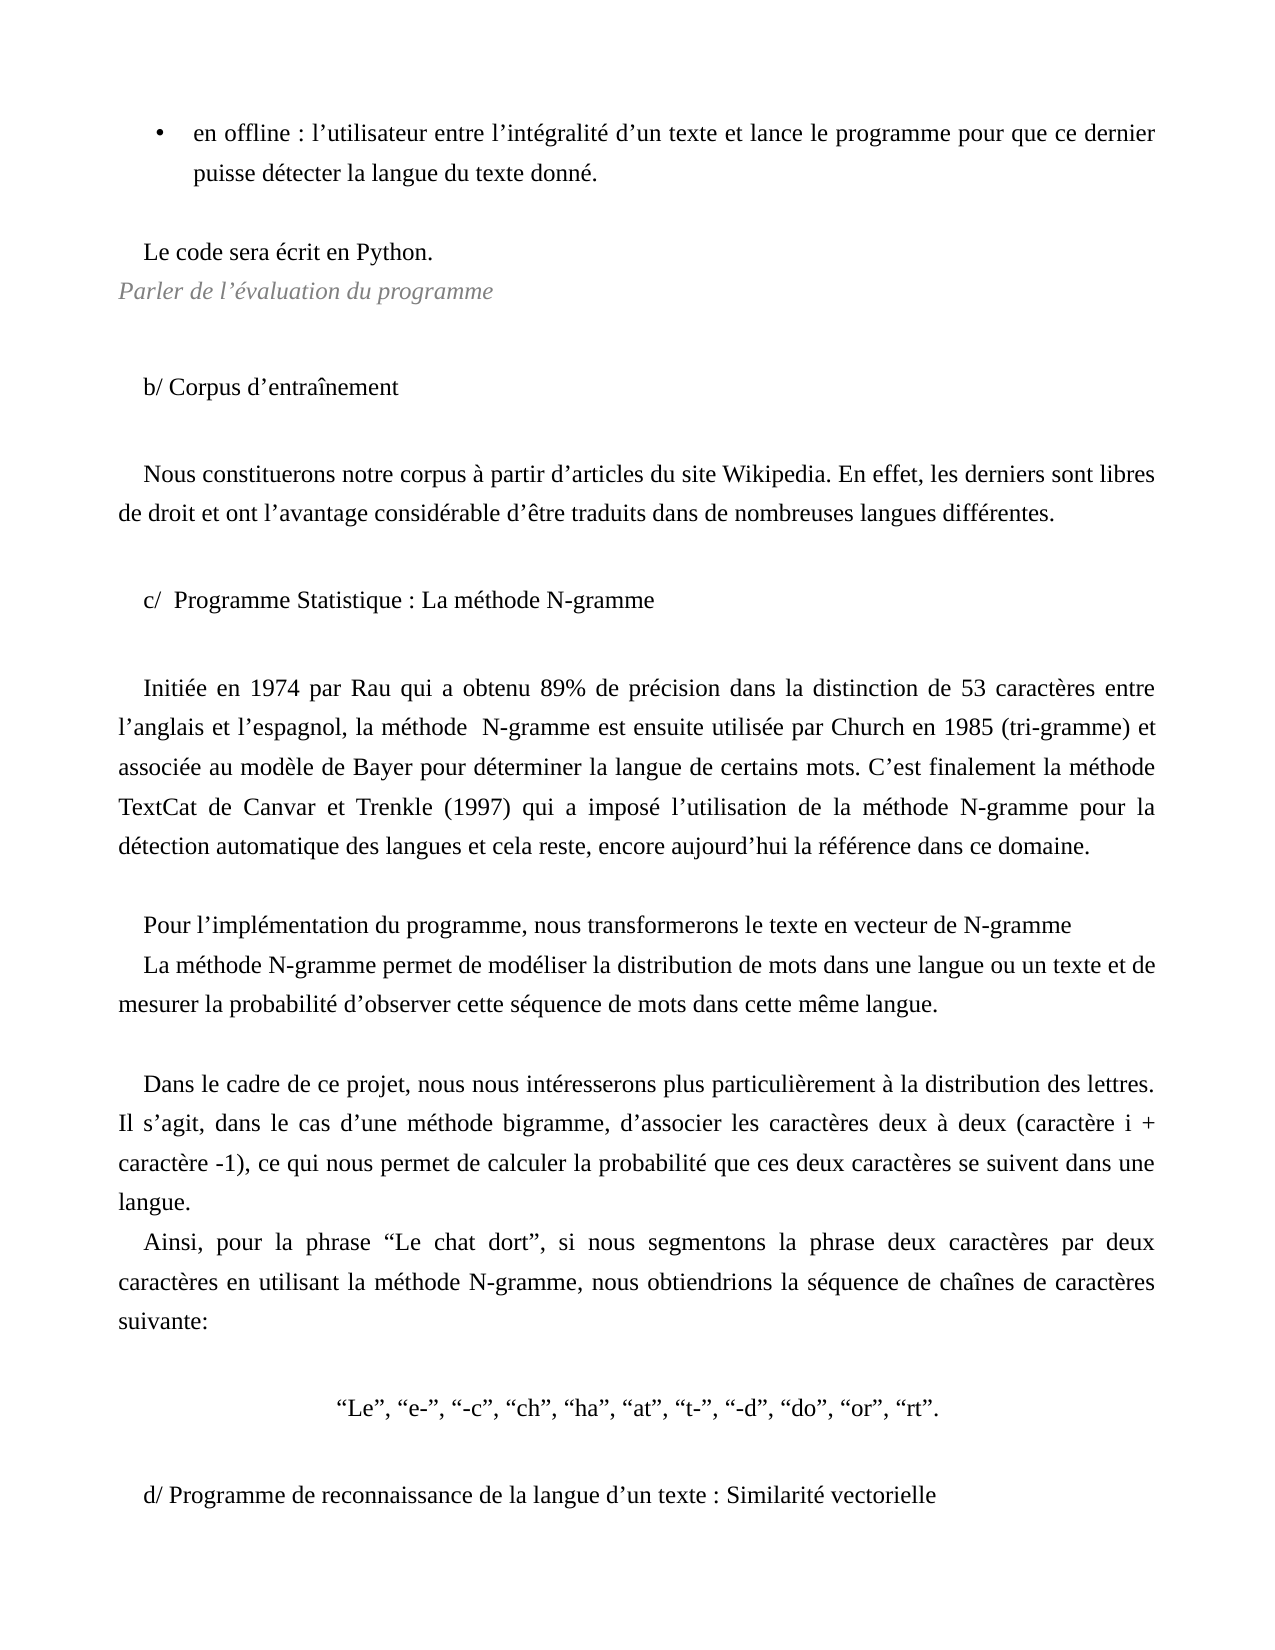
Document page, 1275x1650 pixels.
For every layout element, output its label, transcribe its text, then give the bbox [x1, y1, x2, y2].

text La méthode N-gramme permet de modéliser la distribution de mots dans une langue ou un texte et de mesurer la probabilité d’observer cette séquence de mots dans cette même langue. [118, 950, 1157, 1018]
text Le code sera écrit en Python. [118, 237, 1157, 266]
text Parler de l’évaluation du programme [118, 276, 1157, 305]
text “Le”, “e-”, “-c”, “ch”, “ha”, “at”, “t-”, “-d”, “do”, “or”, “rt”. [118, 1393, 1157, 1422]
text c/ Programme Statistique : La méthode N-gramme [118, 586, 1157, 614]
text Dans le cadre de ce projet, nous nous intéresserons plus particulièrement à la distribution des lettres. Il s’agit, dans le cas d’une méthode bigramme, d’associer les caractères deux à deux (caractère i + caractère -1), ce qui nous permet de calculer la probabilité que ces deux caractères se suivent dans une langue. [118, 1069, 1157, 1216]
list en offline : l’utilisateur entre l’intégralité d’un texte et lance le programme pour que ce dernier puisse détecter la langue du texte donné. [156, 118, 1157, 186]
text d/ Programme de reconnaissance de la langue d’un texte : Similarité vectorielle [118, 1481, 1157, 1509]
text Pour l’implémentation du programme, nous transformerons le texte en vecteur de N-gramme [118, 910, 1157, 939]
text Nous constituerons notre corpus à partir d’articles du site Wikipedia. En effet, les derniers sont libres de droit et ont l’avantage considérable d’être traduits dans de nombreuses langues différentes. [118, 459, 1157, 527]
text b/ Corpus d’entraînement [118, 372, 1157, 400]
text Ainsi, pour la phrase “Le chat dort”, si nous segmentons la phrase deux caractères par deux caractères en utilisant la méthode N-gramme, nous obtiendrions la séquence de chaînes de caractères suivante: [118, 1227, 1157, 1335]
text Initiée en 1974 par Rau qui a obtenu 89% de précision dans la distinction de 53 caractères entre l’anglais et l’espagnol, la méthode N-gramme est ensuite utilisée par Church en 1985 (tri-gramme) et associée au modèle de Bayer pour déterminer la langue de certains mots. C’est finalement la méthode TextCat de Canvar et Trenkle (1997) qui a imposé l’utilisation de la méthode N-gramme pour la détection automatique des langues et cela reste, encore aujourd’hui la référence dans ce domaine. [118, 673, 1157, 860]
